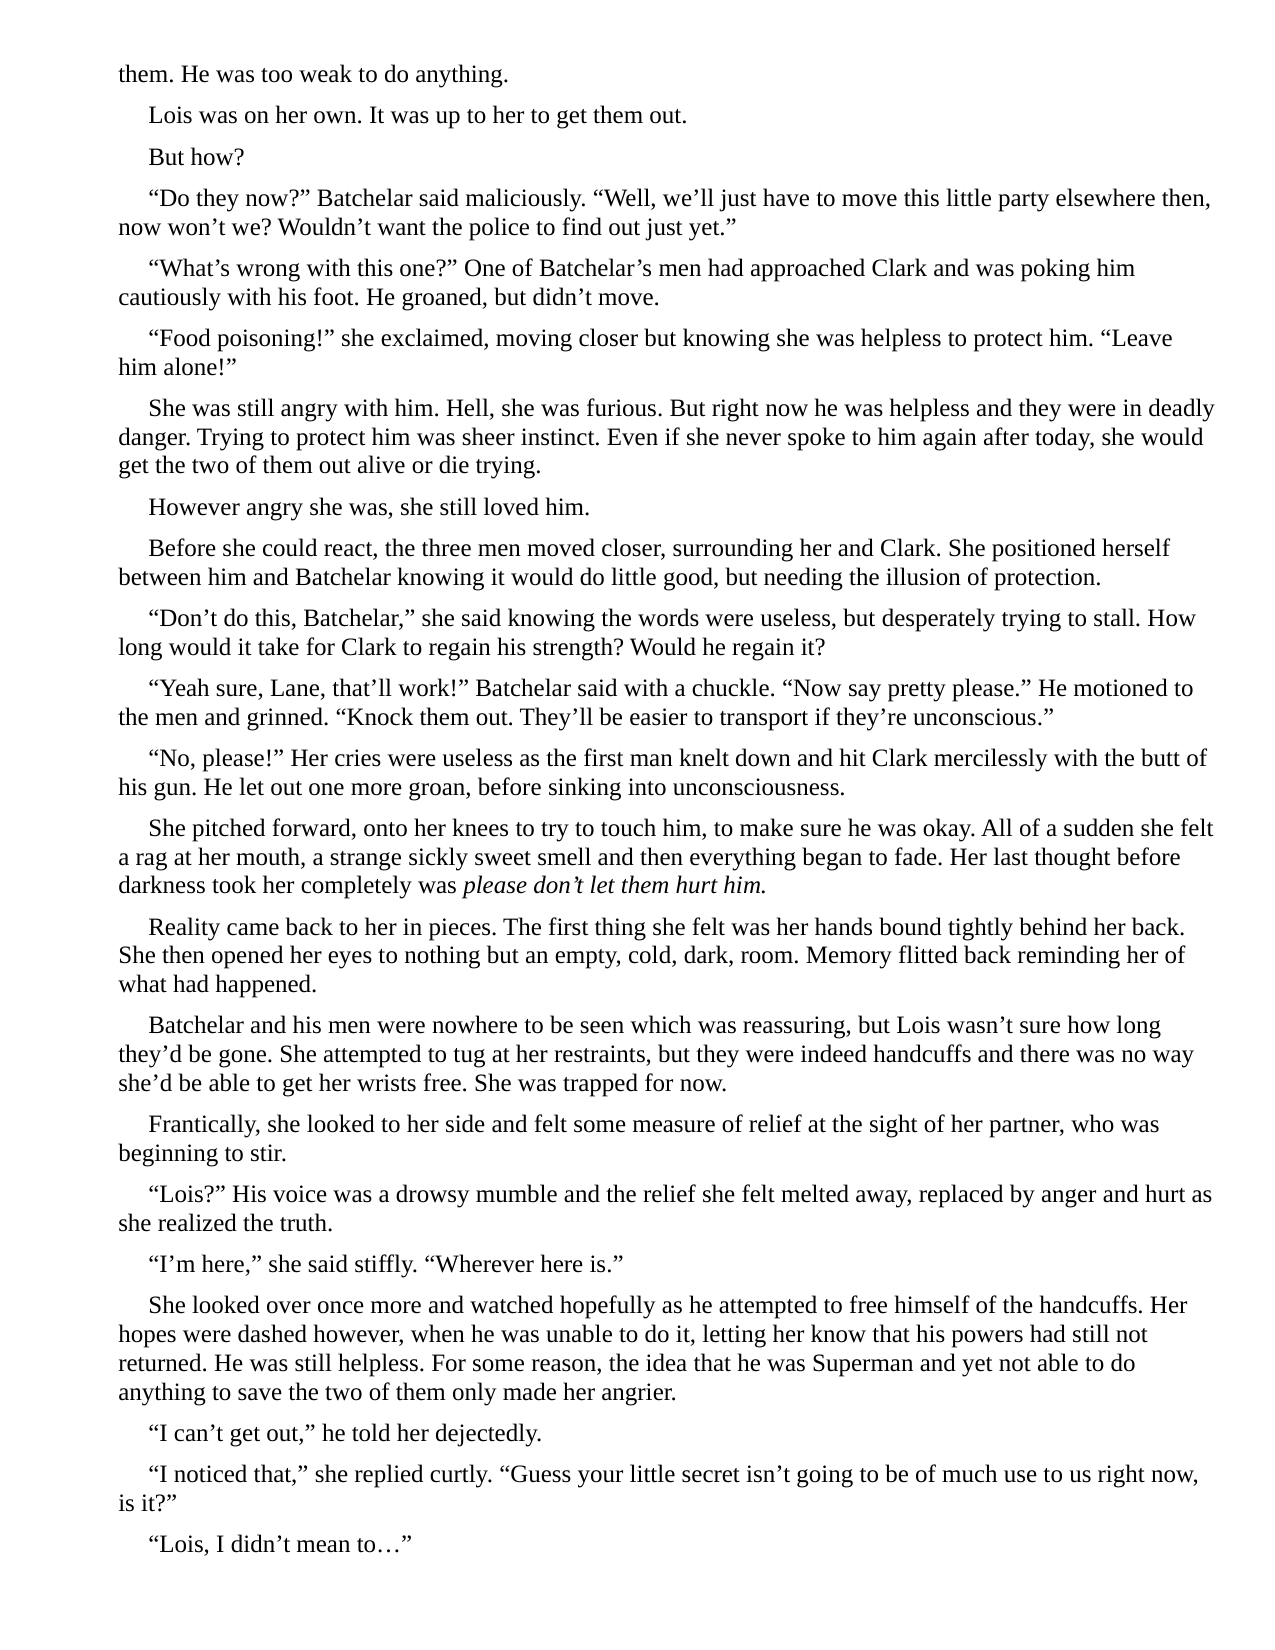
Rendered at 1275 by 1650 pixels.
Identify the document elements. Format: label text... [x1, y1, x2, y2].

text Reality came back to her in pieces. The first thing she felt was her hands bound tightly behind her back. She then opened her eyes to nothing but an empty, cold, dark, room. Memory flitted back reminding her of what had happened. [118, 912, 1216, 998]
text Batchelar and his men were nowhere to be seen which was reassuring, but Lois wasn’t sure how long they’d be gone. She attempted to tug at her restraints, but they were indeed handcuffs and there was no way she’d be able to get her wrists free. She was trapped for now. [118, 1010, 1216, 1097]
text “I can’t get out,” he told her dejectedly. [118, 1418, 1216, 1447]
text “I noticed that,” she replied curtly. “Guess your little secret isn’t going to be of much use to us right now, is it?” [118, 1459, 1216, 1517]
text Before she could react, the three men moved closer, surrounding her and Clark. She positioned herself between him and Batchelar knowing it would do little good, but needing the illusion of protection. [118, 533, 1216, 590]
text “I’m here,” she said stiffly. “Wherever here is.” [118, 1249, 1216, 1278]
text “Lois?” His voice was a drowsy mumble and the relief she felt melted away, replaced by anger and hurt as she realized the truth. [118, 1179, 1216, 1237]
text However angry she was, she still loved him. [118, 492, 1216, 520]
text She pitched forward, onto her knees to try to touch him, to make sure he was okay. All of a sudden she felt a rag at her mouth, a strange sickly sweet smell and then everything began to fade. Her last thought before darkness took her completely was please don’t let them hurt him. [118, 813, 1216, 899]
text Frantically, she looked to her side and felt some measure of relief at the sight of her partner, who was beginning to stir. [118, 1109, 1216, 1167]
text “Lois, I didn’t mean to…” [118, 1529, 1216, 1558]
text “What’s wrong with this one?” One of Batchelar’s men had approached Clark and was poking him cautiously with his foot. He groaned, but didn’t move. [118, 253, 1216, 310]
text “Food poisoning!” she exclaimed, moving closer but knowing she was helpless to protect him. “Leave him alone!” [118, 323, 1216, 380]
text But how? [118, 142, 1216, 170]
text She was still angry with him. Hell, she was furious. But right now he was helpless and they were in deadly danger. Trying to protect him was sheer instinct. Even if she never spoke to him again after today, she would get the two of them out alive or die trying. [118, 393, 1216, 479]
text Lois was on her own. It was up to her to get them out. [118, 100, 1216, 129]
text “No, please!” Her cries were useless as the first man knelt down and hit Clark mercilessly with the butt of his gun. He let out one more groan, before sinking into unconsciousness. [118, 743, 1216, 800]
text “Do they now?” Batchelar said maliciously. “Well, we’ll just have to move this little party elsewhere then, now won’t we? Wouldn’t want the police to find out just yet.” [118, 183, 1216, 240]
text “Yeah sure, Lane, that’ll work!” Batchelar said with a chuckle. “Now say pretty please.” He motioned to the men and grinned. “Knock them out. They’ll be easier to transport if they’re unconscious.” [118, 673, 1216, 730]
text She looked over once more and watched hopefully as he attempted to free himself of the handcuffs. Her hopes were dashed however, when he was unable to do it, letting her know that his powers had still not returned. He was still helpless. For some reason, the idea that he was Superman and yet not able to do anything to save the two of them only made her angrier. [118, 1290, 1216, 1405]
text them. He was too weak to do anything. [118, 59, 1216, 88]
text “Don’t do this, Batchelar,” she said knowing the words were useless, but desperately trying to stall. How long would it take for Clark to regain his strength? Would he regain it? [118, 603, 1216, 660]
